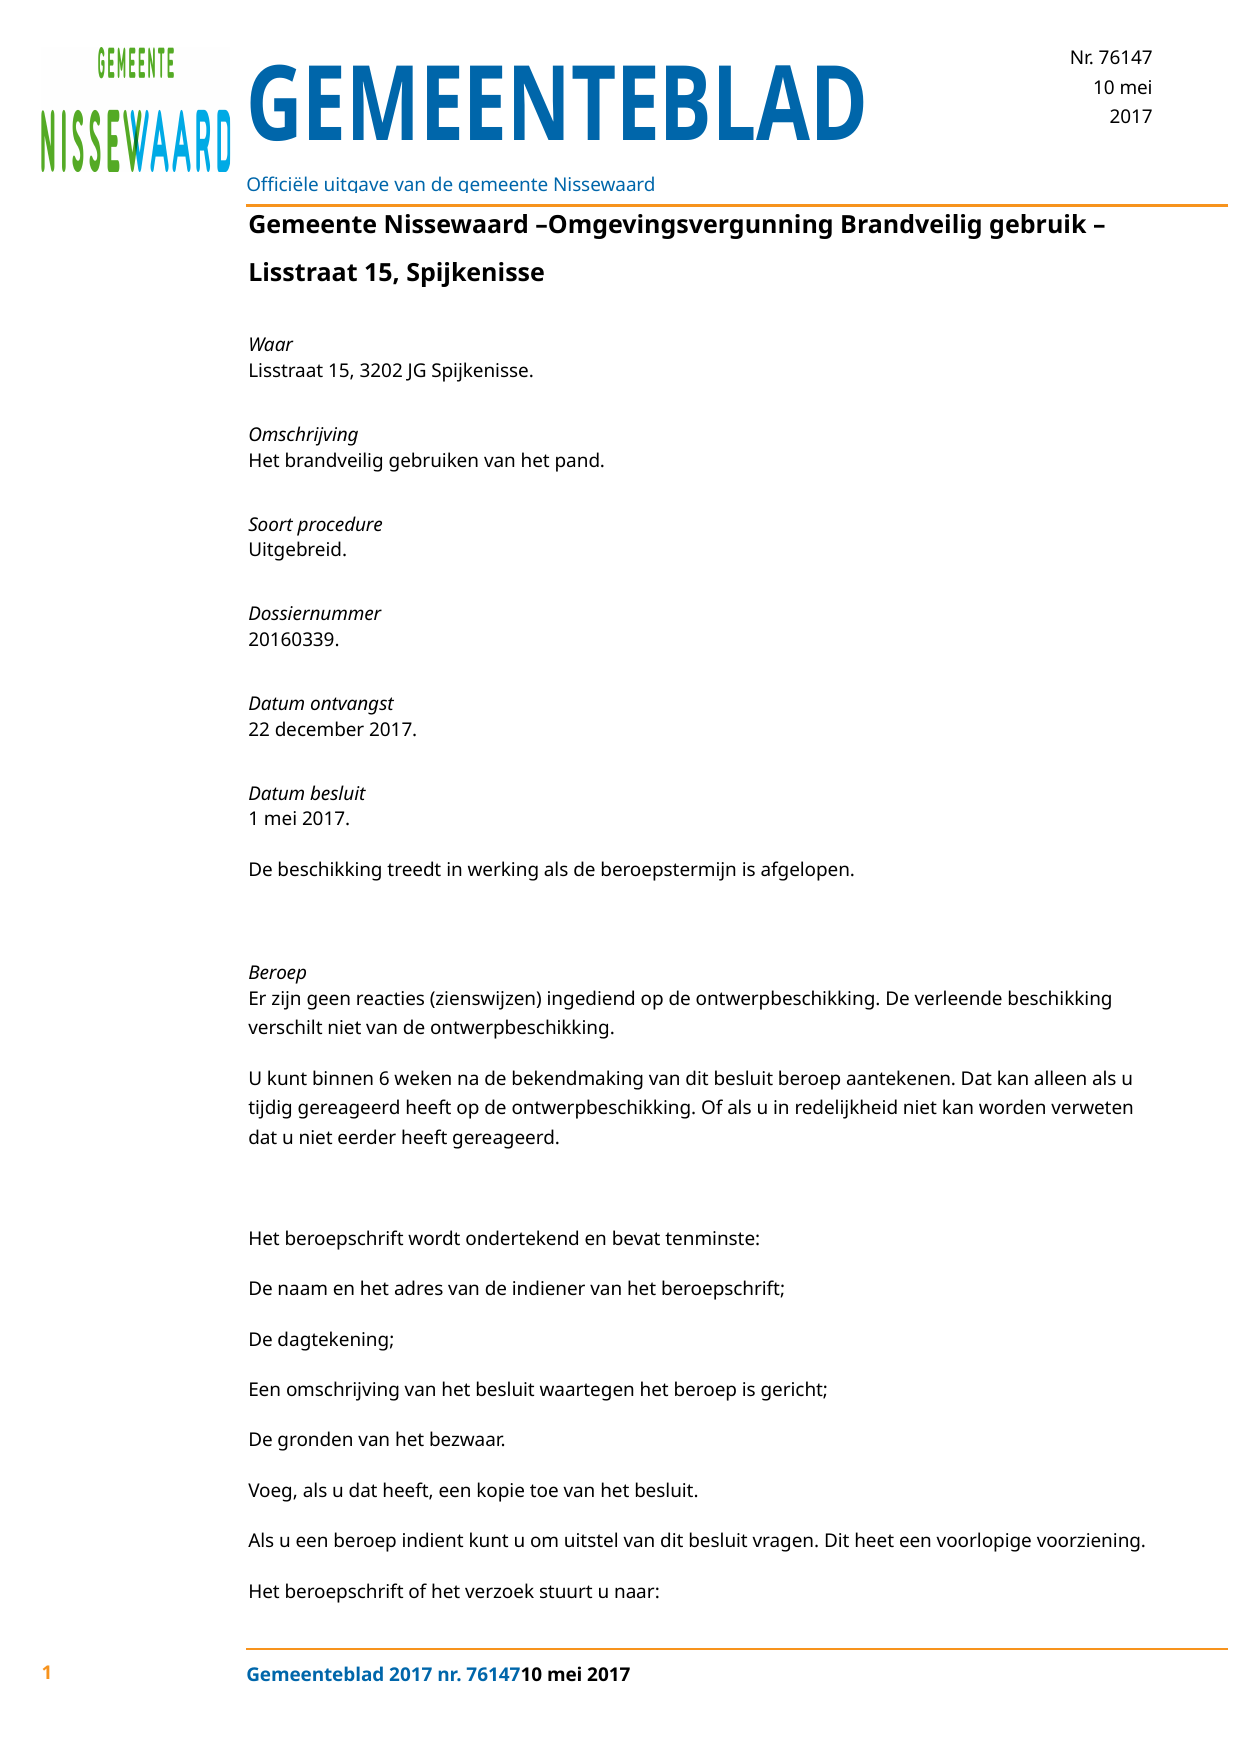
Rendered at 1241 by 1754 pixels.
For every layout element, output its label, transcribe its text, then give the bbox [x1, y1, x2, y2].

text 20160339. [248, 626, 1152, 652]
text De beschikking treedt in werking als de beroepstermijn is afgelopen. [248, 856, 1152, 882]
text Waar [248, 331, 1152, 357]
text De dagtekening; [248, 1326, 1152, 1352]
text Het beroepschrift wordt ondertekend en bevat tenminste: [248, 1225, 1152, 1251]
text Lisstraat 15, 3202 JG Spijkenisse. [248, 357, 1152, 383]
text Soort procedure [248, 511, 1152, 537]
text De naam en het adres van de indiener van het beroepschrift; [248, 1275, 1152, 1301]
text 22 december 2017. [248, 716, 1152, 742]
text De gronden van het bezwaar. [248, 1427, 1152, 1452]
text Het brandveilig gebruiken van het pand. [248, 447, 1152, 473]
text Gemeente Nissewaard –Omgevingsvergunning Brandveilig gebruik – Lisstraat 15, Spijkenisse [248, 207, 1152, 288]
text Datum besluit [248, 780, 1152, 806]
text Een omschrijving van het besluit waartegen het beroep is gericht; [248, 1376, 1152, 1402]
text Er zijn geen reacties (zienswijzen) ingediend op de ontwerpbeschikking. De verleende beschikking verschilt niet van de ontwerpbeschikking. [248, 985, 1152, 1040]
text Uitgebreid. [248, 537, 1152, 562]
picture [176, 157, 187, 172]
text Het beroepschrift of het verzoek stuurt u naar: [248, 1578, 1152, 1604]
picture [154, 157, 165, 172]
text U kunt binnen 6 weken na de bekendmaking van dit besluit beroep aantekenen. Dat kan alleen als u tijdig gereageerd heeft op de ontwerpbeschikking. Of als u in redelijkheid niet kan worden verweten dat u niet eerder heeft gereageerd. [248, 1065, 1152, 1150]
picture [41, 47, 231, 172]
text 1 mei 2017. [248, 806, 1152, 831]
text Voeg, als u dat heeft, een kopie toe van het besluit. [248, 1477, 1152, 1503]
picture [222, 122, 227, 160]
text Als u een beroep indient kunt u om uitstel van dit besluit vragen. Dit heet een voorlopige voorziening. [248, 1527, 1152, 1553]
picture [201, 122, 206, 138]
text Beroep [248, 959, 1152, 985]
text Datum ontvangst [248, 690, 1152, 716]
picture [200, 151, 206, 172]
text Omschrijving [248, 421, 1152, 447]
text Dossiernummer [248, 601, 1152, 626]
